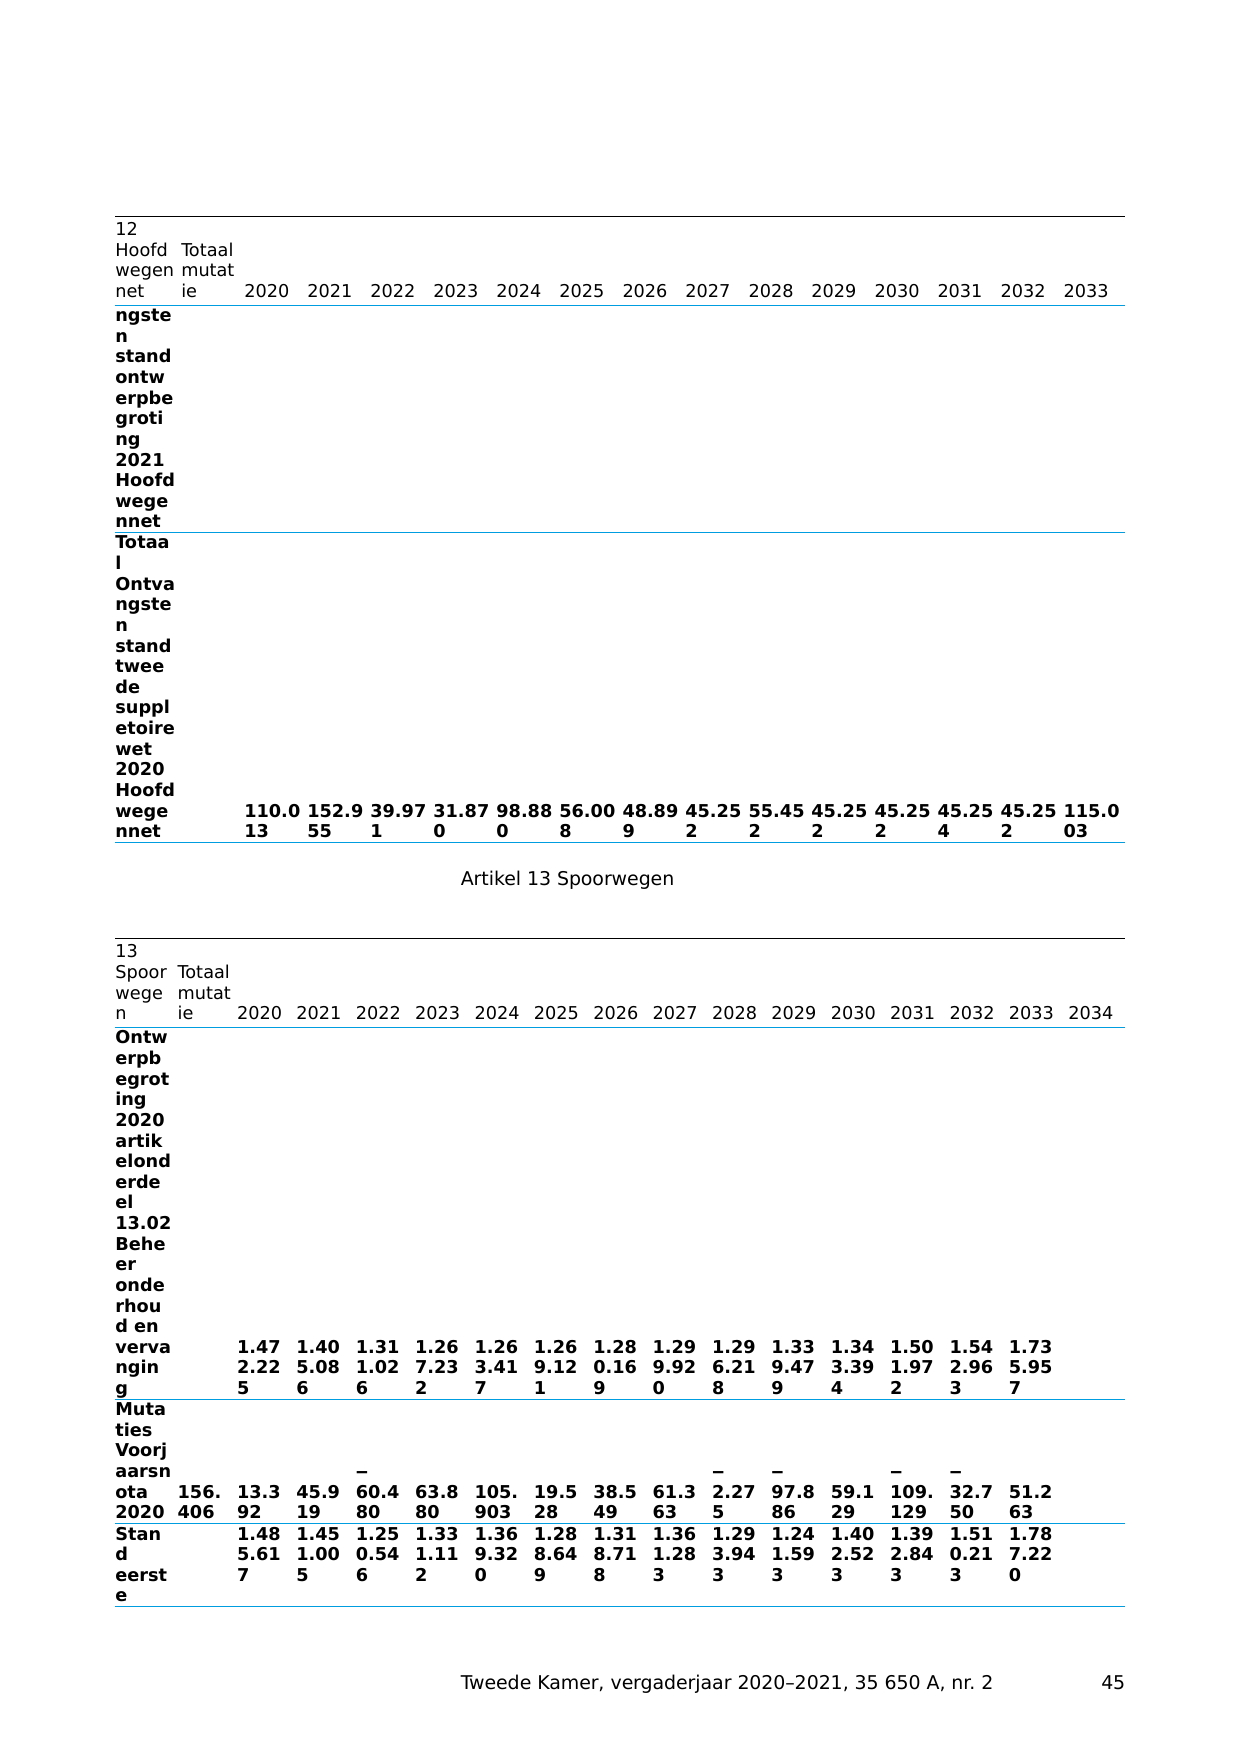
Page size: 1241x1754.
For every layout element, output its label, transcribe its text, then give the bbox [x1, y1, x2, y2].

table_cell 2026 [619, 217, 682, 304]
table_cell 1.405.086 [293, 1028, 353, 1399]
table_cell [1065, 1028, 1125, 1399]
table_cell [304, 306, 367, 532]
table_cell [1065, 1524, 1125, 1606]
table_cell ngsten stand ontwerpbegroting 2021 Hoofdwegennet [115, 306, 178, 532]
table_cell [175, 1524, 234, 1606]
table_cell ‒ 97.886 [768, 1400, 828, 1523]
table_cell 1.339.479 [768, 1028, 828, 1399]
table_cell 1.451.005 [293, 1524, 353, 1606]
table_cell 48.899 [619, 533, 682, 842]
table_cell 39.971 [367, 533, 430, 842]
table_cell 156.406 [175, 1400, 234, 1523]
table_cell 63.880 [412, 1400, 471, 1523]
table_cell [682, 306, 745, 532]
table_cell 45.919 [293, 1400, 353, 1523]
table_cell 19.528 [531, 1400, 590, 1523]
title Artikel 13 Spoorwegen [461, 867, 1125, 889]
table_cell 1.296.218 [709, 1028, 768, 1399]
table_cell 61.363 [650, 1400, 709, 1523]
table_cell 2034 [1065, 939, 1125, 1027]
table_cell [241, 306, 304, 532]
table_cell 1.331.112 [412, 1524, 471, 1606]
table_cell 2023 [430, 217, 493, 304]
table_cell [178, 533, 241, 842]
table_cell 2033 [1006, 939, 1065, 1027]
table_cell 1.280.169 [590, 1028, 649, 1399]
table_cell [808, 306, 871, 532]
table_cell 38.549 [590, 1400, 649, 1523]
table_cell 1.369.320 [471, 1524, 531, 1606]
table_cell 1.241.593 [768, 1524, 828, 1606]
table_cell 152.955 [304, 533, 367, 842]
table_cell 1.787.220 [1006, 1524, 1065, 1606]
table_cell 2028 [709, 939, 768, 1027]
table_cell 1.299.920 [650, 1028, 709, 1399]
table_cell 1.250.546 [353, 1524, 412, 1606]
table_cell 13 Spoorwegen [115, 939, 174, 1027]
table_cell 1.501.972 [887, 1028, 946, 1399]
table_cell ‒ 60.480 [353, 1400, 412, 1523]
table_cell 2029 [808, 217, 871, 304]
table_cell [178, 306, 241, 532]
table_cell [934, 306, 997, 532]
table_cell 1.311.026 [353, 1028, 412, 1399]
table_cell 2033 [1060, 217, 1125, 304]
table_cell Ontwerpbegroting 2020 artikelonderdeel 13.02 Beheer onderhoud en vervanging [115, 1028, 174, 1399]
table_cell 2027 [650, 939, 709, 1027]
table_cell 1.318.718 [590, 1524, 649, 1606]
table_cell [1060, 306, 1125, 532]
table_cell ‒ 32.750 [946, 1400, 1006, 1523]
table_cell 2031 [934, 217, 997, 304]
table_cell Totaal mutatie [175, 939, 234, 1027]
table_cell 2025 [556, 217, 619, 304]
table_header Tabel 13 Artikel 13 Spoorwegen (bedragen x €1.000) [115, 913, 1125, 938]
table_cell 45.254 [934, 533, 997, 842]
table_cell 1.361.283 [650, 1524, 709, 1606]
table_cell 2031 [887, 939, 946, 1027]
table_cell 1.267.232 [412, 1028, 471, 1399]
table_cell 1.263.417 [471, 1028, 531, 1399]
table_cell 1.343.394 [828, 1028, 887, 1399]
table_cell 45.252 [871, 533, 934, 842]
table_cell 1.392.843 [887, 1524, 946, 1606]
table_cell Mutaties Voorjaarsnota 2020 [115, 1400, 174, 1523]
table_cell 2029 [768, 939, 828, 1027]
table_cell [175, 1028, 234, 1399]
table_cell 2021 [304, 217, 367, 304]
table_cell 115.003 [1060, 533, 1125, 842]
table_cell 1.735.957 [1006, 1028, 1065, 1399]
table_cell 2025 [531, 939, 590, 1027]
table_cell 2024 [471, 939, 531, 1027]
table_cell 2020 [234, 939, 293, 1027]
table_cell [998, 306, 1060, 532]
table_cell 51.263 [1006, 1400, 1065, 1523]
table_cell 2022 [367, 217, 430, 304]
table_cell 1.472.225 [234, 1028, 293, 1399]
table_cell 45.252 [682, 533, 745, 842]
table_cell 45.252 [808, 533, 871, 842]
table_cell Totaal mutatie [178, 217, 241, 304]
table_cell Totaal Ontvangsten stand tweede suppletoire wet 2020 Hoofdwegennet [115, 533, 178, 842]
table_cell 59.129 [828, 1400, 887, 1523]
table_cell [871, 306, 934, 532]
table_cell 1.542.963 [946, 1028, 1006, 1399]
table_cell 13.392 [234, 1400, 293, 1523]
table_cell 98.880 [493, 533, 556, 842]
table_cell 45.252 [998, 533, 1060, 842]
table_cell 2032 [998, 217, 1060, 304]
table_cell 2023 [412, 939, 471, 1027]
table_cell 2024 [493, 217, 556, 304]
table_cell 56.008 [556, 533, 619, 842]
table_header Tabel 12 Artikel 12 Hoofdwegennet (bedragen x € 1.000) [115, 191, 1125, 216]
table_cell [430, 306, 493, 532]
table_cell 2026 [590, 939, 649, 1027]
table_cell 2021 [293, 939, 353, 1027]
table_cell ‒ 109.129 [887, 1400, 946, 1523]
table_cell 1.293.943 [709, 1524, 768, 1606]
table_cell 12 Hoofdwegennet [115, 217, 178, 304]
table_cell [1065, 1400, 1125, 1523]
table_cell [556, 306, 619, 532]
table_cell [367, 306, 430, 532]
table_cell 31.870 [430, 533, 493, 842]
table_cell [493, 306, 556, 532]
table_cell 2022 [353, 939, 412, 1027]
table_cell ‒ 2.275 [709, 1400, 768, 1523]
table_cell [619, 306, 682, 532]
table_cell 1.269.121 [531, 1028, 590, 1399]
table_cell 2028 [745, 217, 808, 304]
table_cell 110.013 [241, 533, 304, 842]
table_cell 1.402.523 [828, 1524, 887, 1606]
table_cell 1.485.617 [234, 1524, 293, 1606]
table_cell 1.288.649 [531, 1524, 590, 1606]
table_cell 105.903 [471, 1400, 531, 1523]
table_cell Stand eerste [115, 1524, 174, 1606]
table_cell [745, 306, 808, 532]
table_cell 55.452 [745, 533, 808, 842]
table_cell 2027 [682, 217, 745, 304]
table_cell 2030 [828, 939, 887, 1027]
table_cell 2032 [946, 939, 1006, 1027]
table_cell 2030 [871, 217, 934, 304]
table_cell 1.510.213 [946, 1524, 1006, 1606]
table_cell 2020 [241, 217, 304, 304]
